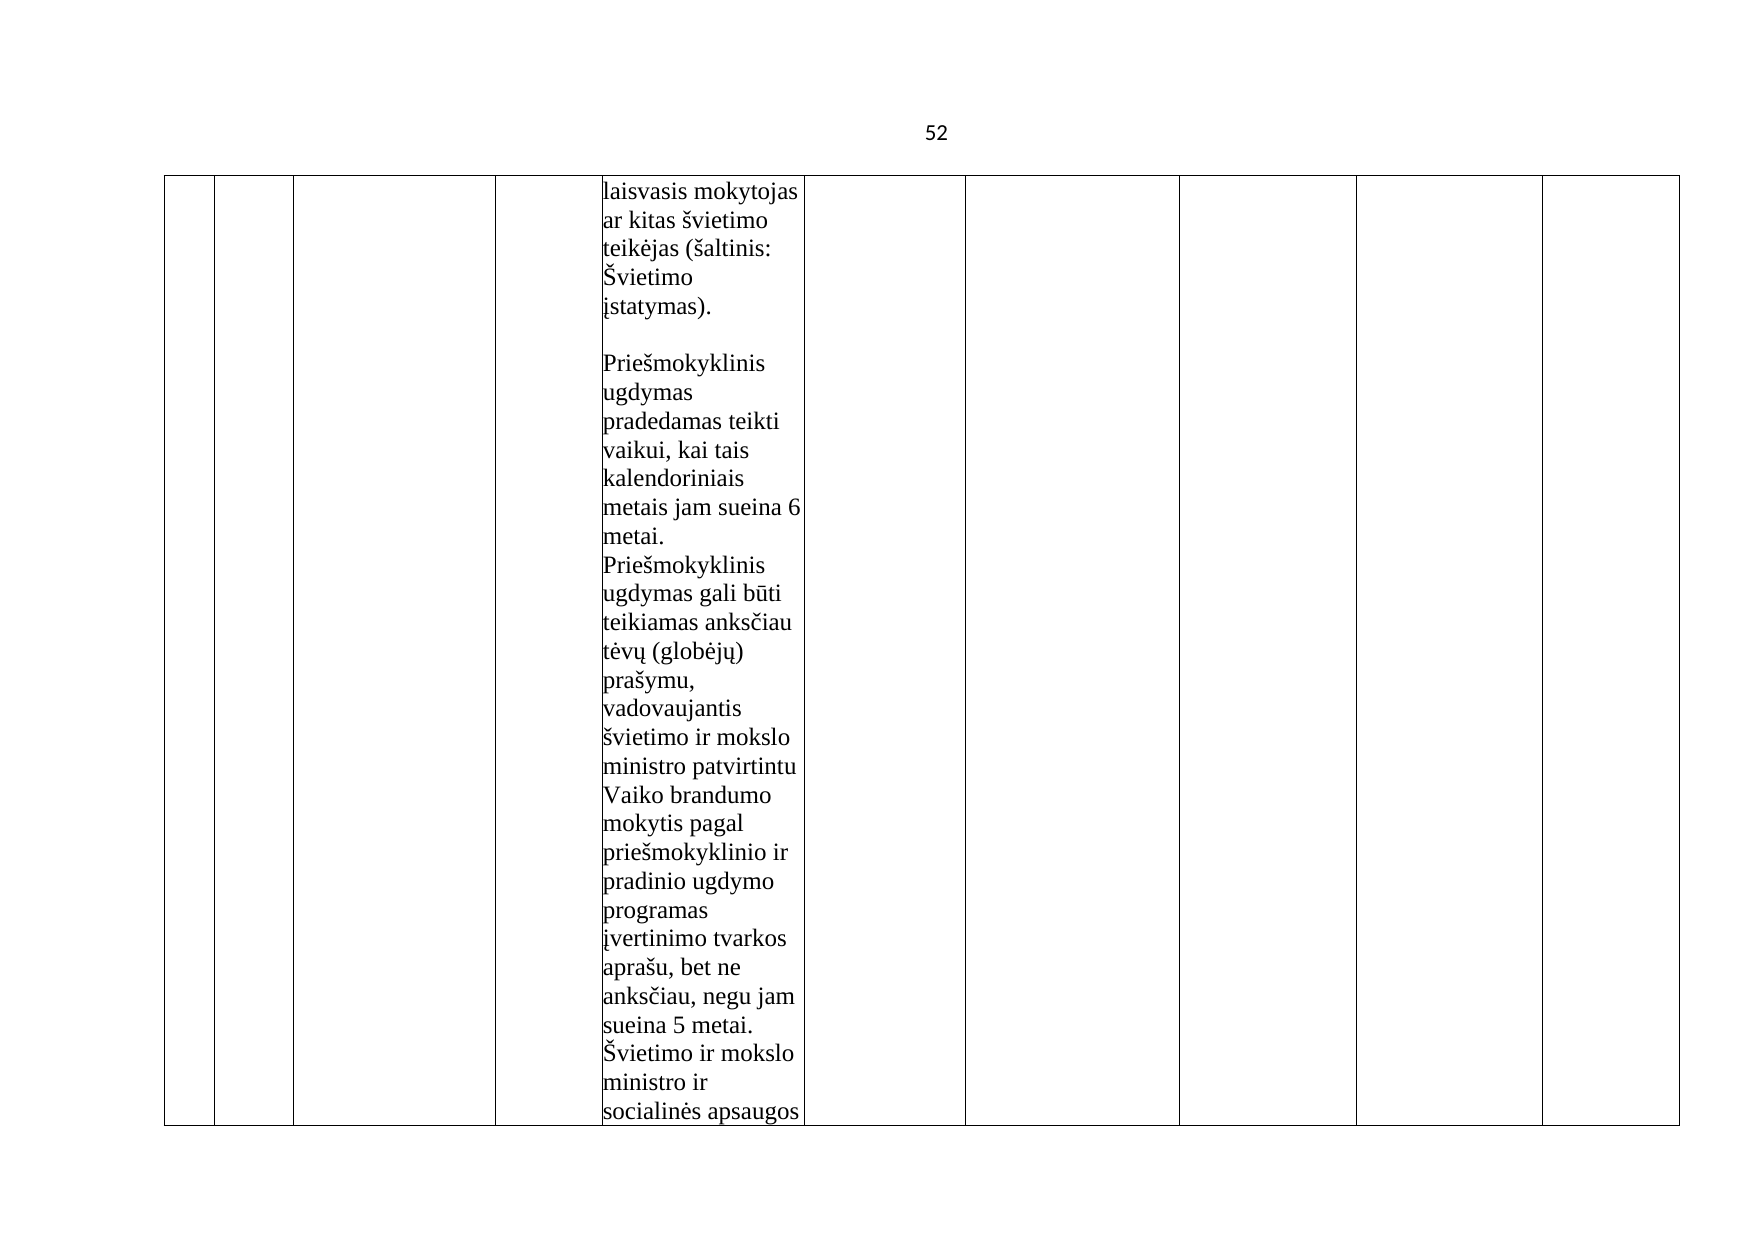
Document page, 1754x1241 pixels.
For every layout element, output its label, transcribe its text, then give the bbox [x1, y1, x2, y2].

table_cell [496, 176, 602, 1125]
table_cell [1357, 176, 1542, 1125]
table_cell [805, 176, 965, 1125]
table_cell [215, 176, 293, 1125]
table_cell [294, 176, 495, 1125]
table_cell [1180, 176, 1356, 1125]
table_cell [1543, 176, 1679, 1125]
table_cell laisvasis mokytojas ar kitas švietimo teikėjas (šaltinis: Švietimo įstatymas). Priešmokyklinis ugdymas pradedamas teikti vaikui, kai tais kalendoriniais metais jam sueina 6 metai. Priešmokyklinis ugdymas gali būti teikiamas anksčiau tėvų (globėjų) prašymu, vadovaujantis švietimo ir mokslo ministro patvirtintu Vaiko brandumo mokytis pagal priešmokyklinio ir pradinio ugdymo programas įvertinimo tvarkos aprašu, bet ne anksčiau, negu jam sueina 5 metai. Švietimo ir mokslo ministro ir socialinės apsaugos [603, 176, 804, 1125]
table_cell [966, 176, 1179, 1125]
table_cell [165, 176, 214, 1125]
